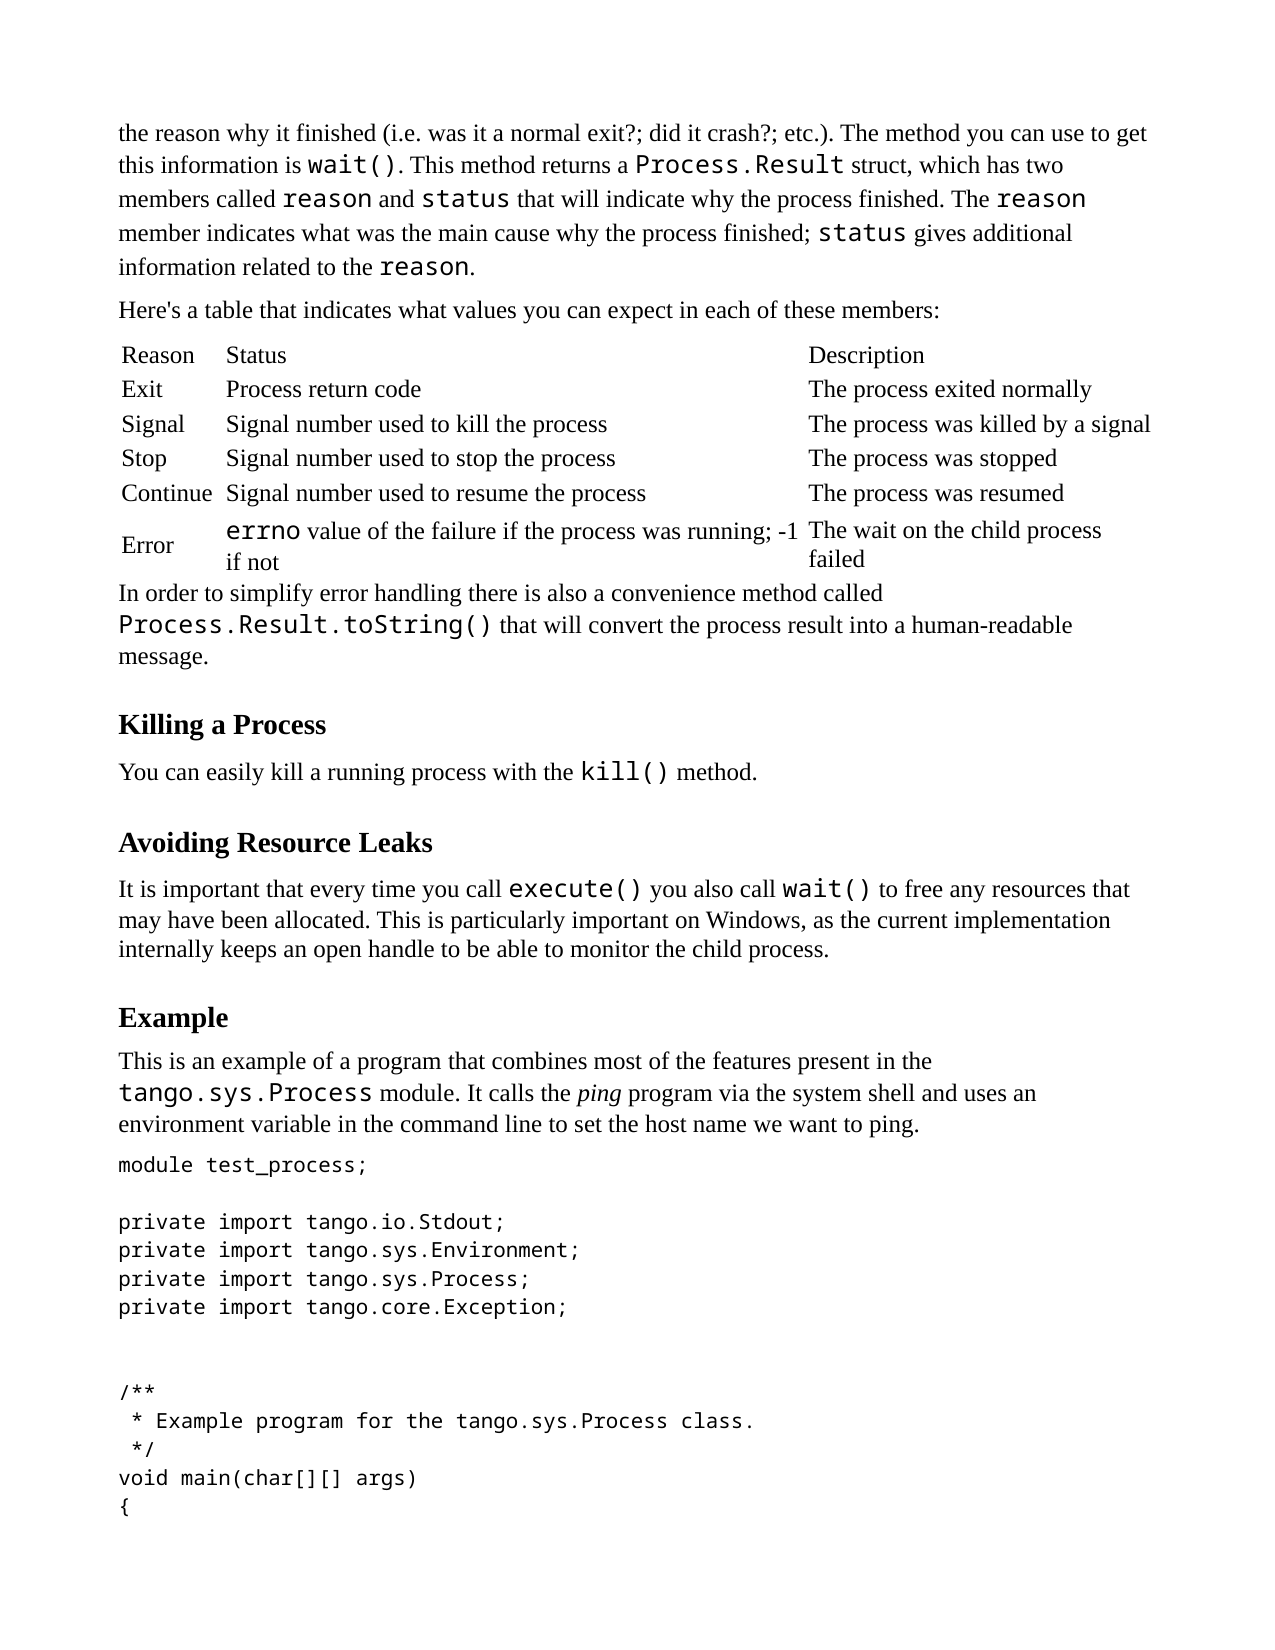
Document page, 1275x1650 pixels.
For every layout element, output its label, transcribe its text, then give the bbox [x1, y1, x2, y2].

text the reason why it finished (i.e. was it a normal exit?; did it crash?; etc.). The method you can use to get this information is wait(). This method returns a Process.Result struct, which has two members called reason and status that will indicate why the process finished. The reason member indicates what was the main cause why the process finished; status gives additional information related to the reason. [118, 118, 1157, 283]
text private import tango.io.Stdout; [118, 1207, 1157, 1236]
table_cell The process was killed by a signal [805, 406, 1157, 441]
table_cell Process return code [223, 371, 805, 406]
table_header Description [805, 337, 1157, 371]
table_cell Signal number used to kill the process [223, 406, 805, 441]
text module test_process; [118, 1150, 1157, 1179]
table_header Status [223, 337, 805, 371]
table_cell The process was resumed [805, 475, 1157, 510]
table_cell Signal number used to resume the process [223, 475, 805, 510]
table_header Reason [118, 337, 223, 371]
text This is an example of a program that combines most of the features present in the tango.sys.Process module. It calls the ping program via the system shell and uses an environment variable in the command line to set the host name we want to ping. [118, 1046, 1157, 1138]
text */ [118, 1435, 1157, 1463]
subtitle Example [118, 1000, 1157, 1034]
table_cell The wait on the child process failed [805, 510, 1157, 578]
text Here's a table that indicates what values you can expect in each of these members: [118, 296, 1157, 324]
table_cell Error [118, 510, 223, 578]
table_cell errno value of the failure if the process was running; -1 if not [223, 510, 805, 578]
table_cell The process was stopped [805, 441, 1157, 475]
text private import tango.core.Exception; [118, 1292, 1157, 1321]
text You can easily kill a running process with the kill() method. [118, 753, 1157, 788]
subtitle Avoiding Resource Leaks [118, 825, 1157, 859]
text private import tango.sys.Environment; [118, 1236, 1157, 1264]
table_cell Signal [118, 406, 223, 441]
text { [118, 1492, 1157, 1520]
table_cell Continue [118, 475, 223, 510]
text In order to simplify error handling there is also a convenience method called Process.Result.toString() that will convert the process result into a human-readable message. [118, 578, 1157, 670]
table_cell Exit [118, 371, 223, 406]
text It is important that every time you call execute() you also call wait() to free any resources that may have been allocated. This is particularly important on Windows, as the current implementation internally keeps an open handle to be able to monitor the child process. [118, 871, 1157, 963]
subtitle Killing a Process [118, 707, 1157, 741]
table_cell Stop [118, 441, 223, 475]
table_cell Signal number used to stop the process [223, 441, 805, 475]
text * Example program for the tango.sys.Process class. [118, 1406, 1157, 1435]
text void main(char[][] args) [118, 1463, 1157, 1492]
table_cell The process exited normally [805, 371, 1157, 406]
text private import tango.sys.Process; [118, 1264, 1157, 1292]
text /** [118, 1378, 1157, 1406]
